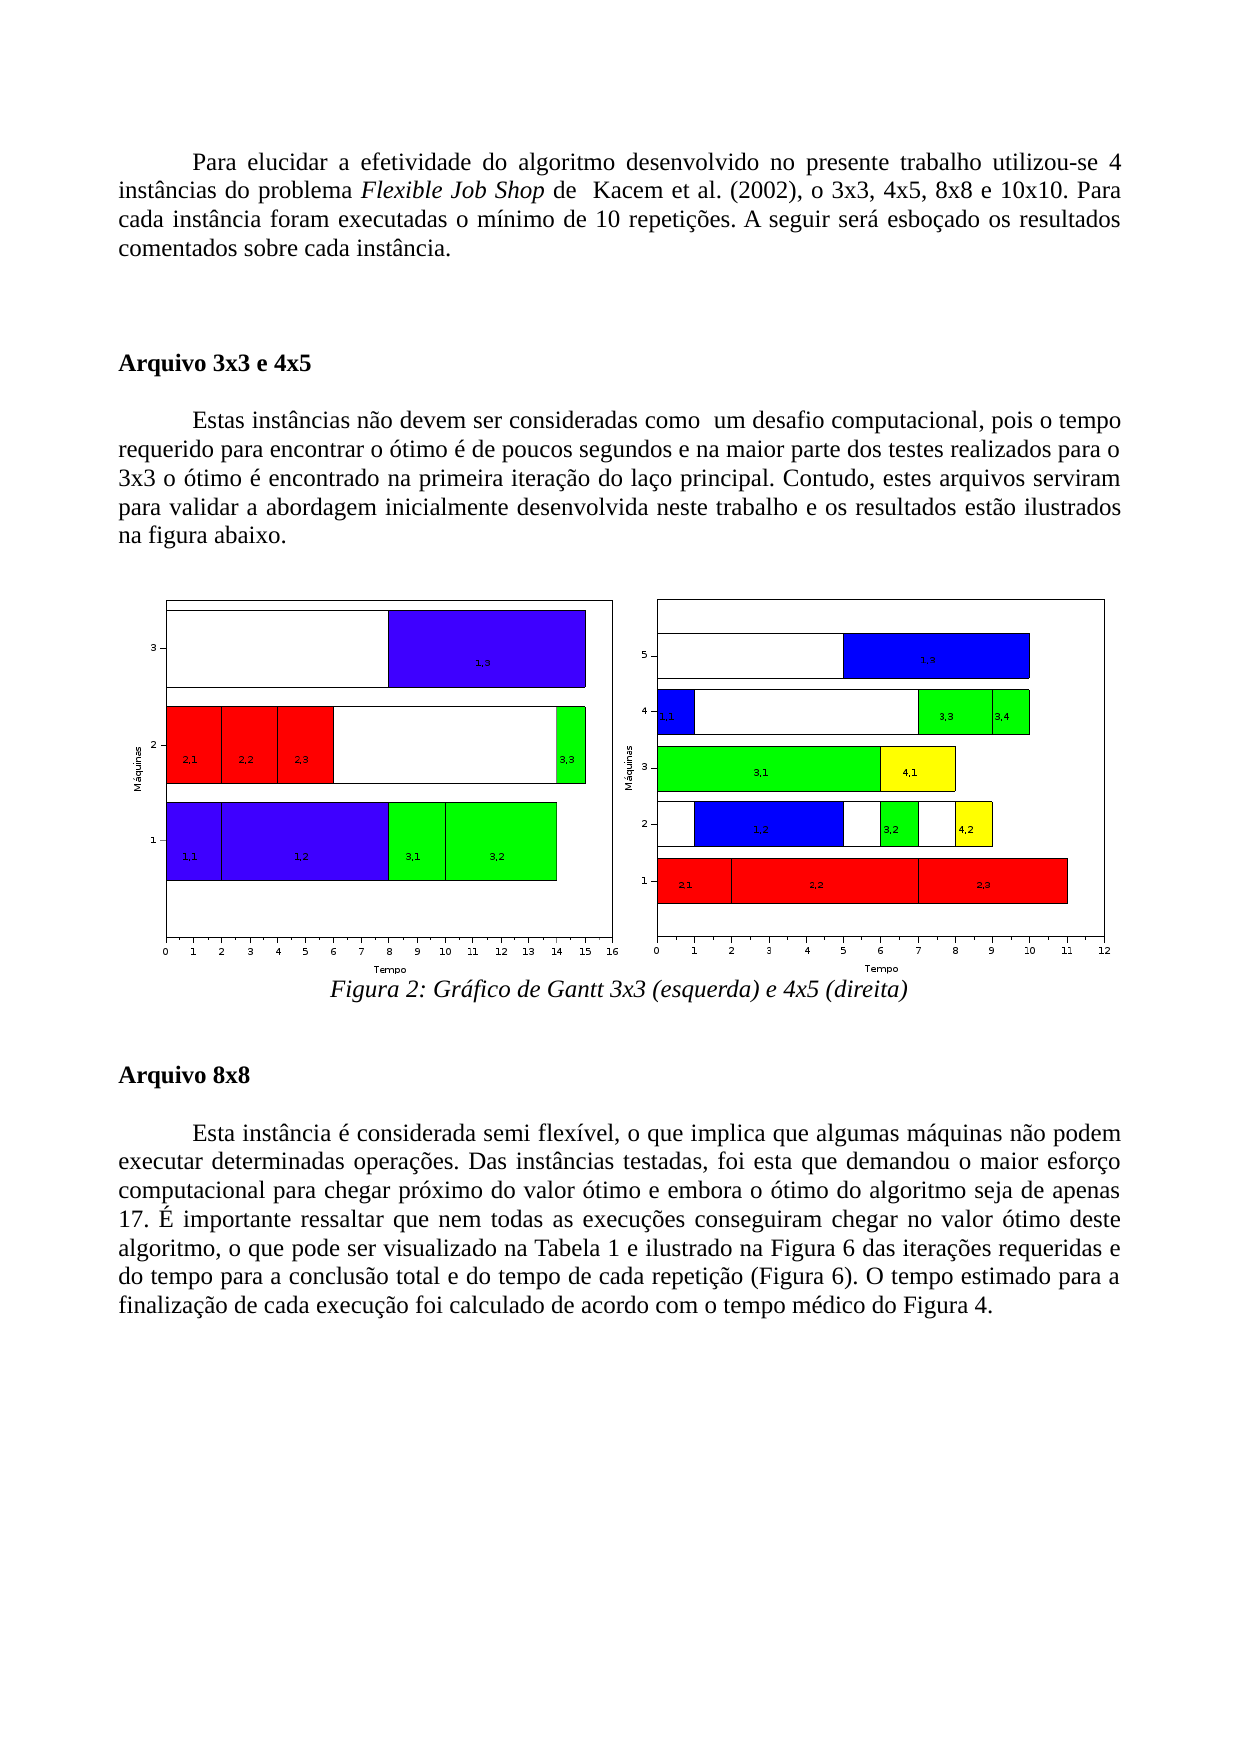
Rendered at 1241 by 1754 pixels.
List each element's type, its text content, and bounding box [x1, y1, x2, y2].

text Estas instâncias não devem ser consideradas como um desafio computacional, pois o tempo requerido para encontrar o ótimo é de poucos segundos e na maior parte dos testes realizados para o 3x3 o ótimo é encontrado na primeira iteração do laço principal. Contudo, estes arquivos serviram para validar a abordagem inicialmente desenvolvida neste trabalho e os resultados estão ilustrados na figura abaixo. [118, 406, 1122, 549]
text Arquivo 8x8 [118, 1060, 1122, 1089]
text Para elucidar a efetividade do algoritmo desenvolvido no presente trabalho utilizou-se 4 instâncias do problema Flexible Job Shop de Kacem et al. (2002), o 3x3, 4x5, 8x8 e 10x10. Para cada instância foram executadas o mínimo de 10 repetições. A seguir será esboçado os resultados comentados sobre cada instância. [118, 147, 1122, 262]
text Esta instância é considerada semi flexível, o que implica que algumas máquinas não podem executar determinadas operações. Das instâncias testadas, foi esta que demandou o maior esforço computacional para chegar próximo do valor ótimo e embora o ótimo do algoritmo seja de apenas 17. É importante ressaltar que nem todas as execuções conseguiram chegar no valor ótimo deste algoritmo, o que pode ser visualizado na Tabela 1 e ilustrado na Figura 6 das iterações requeridas e do tempo para a conclusão total e do tempo de cada repetição (Figura 6). O tempo estimado para a finalização de cada execução foi calculado de acordo com o tempo médico do Figura 4. [118, 1118, 1122, 1319]
text Arquivo 3x3 e 4x5 [118, 348, 1122, 377]
text Figura 2: Gráfico de Gantt 3x3 (esquerda) e 4x5 (direita) [118, 974, 1122, 1003]
picture [128, 590, 1113, 974]
